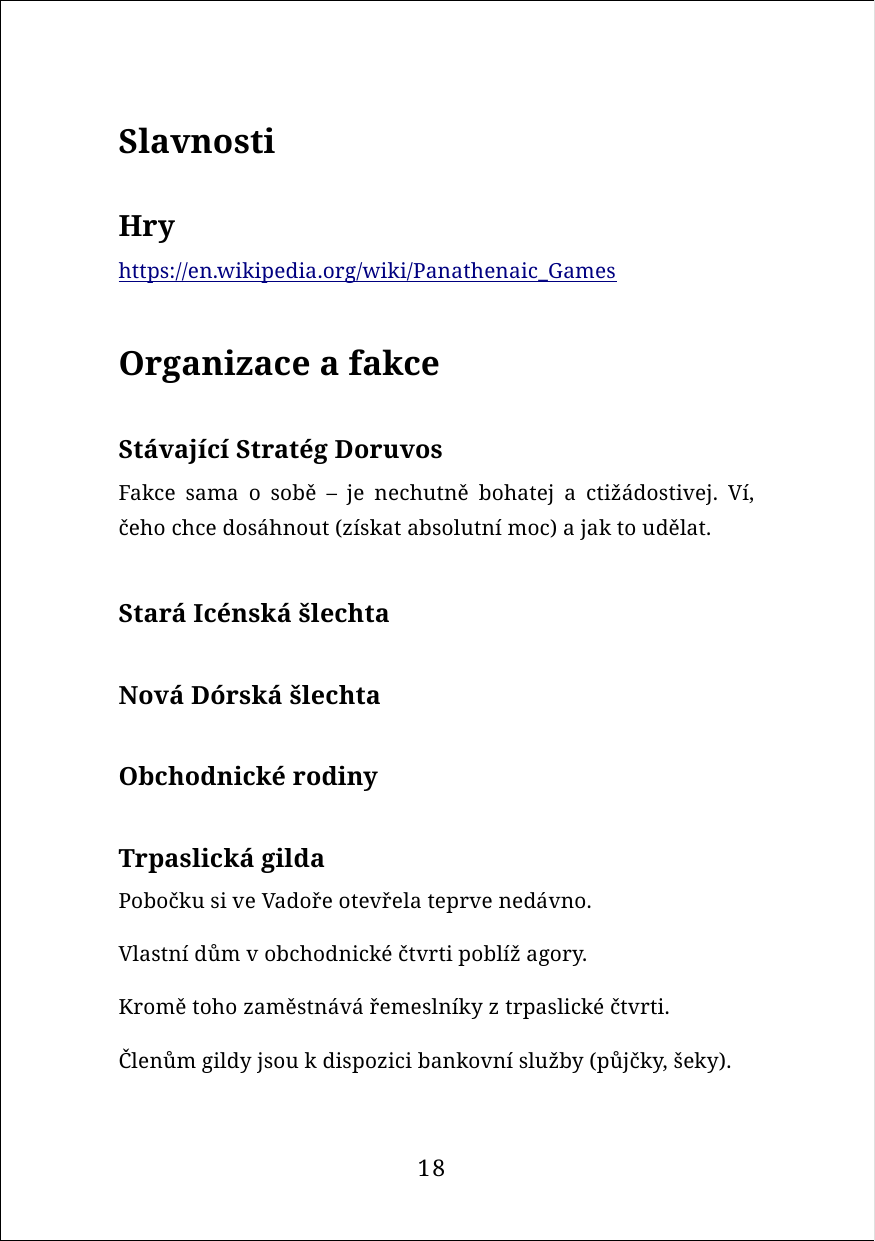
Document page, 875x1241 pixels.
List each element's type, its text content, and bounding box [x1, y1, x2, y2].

subtitle Organizace a fakce [118, 339, 756, 385]
subtitle Trpaslická gilda [118, 840, 756, 874]
subtitle Slavnosti [118, 118, 756, 164]
subtitle Stará Icénská šlechta [118, 596, 756, 630]
subtitle Nová Dórská šlechta [118, 677, 756, 712]
subtitle Stávající Stratég Doruvos [118, 432, 756, 466]
text Pobočku si ve Vadoře otevřela teprve nedávno. [118, 886, 756, 914]
text Kromě toho zaměstnává řemeslníky z trpaslické čtvrti. [118, 992, 756, 1021]
subtitle Hry [118, 205, 756, 245]
text Vlastní dům v obchodnické čtvrti poblíž agory. [118, 939, 756, 968]
subtitle Obchodnické rodiny [118, 759, 756, 793]
text Fakce sama o sobě – je nechutně bohatej a ctižádostivej. Ví, čeho chce dosáhnout (získat absolutní moc) a jak to udělat. [118, 478, 756, 542]
text Členům gildy jsou k dispozici bankovní služby (půjčky, šeky). [118, 1046, 756, 1074]
text https://en.wikipedia.org/wiki/Panathenaic_Games [118, 256, 756, 285]
